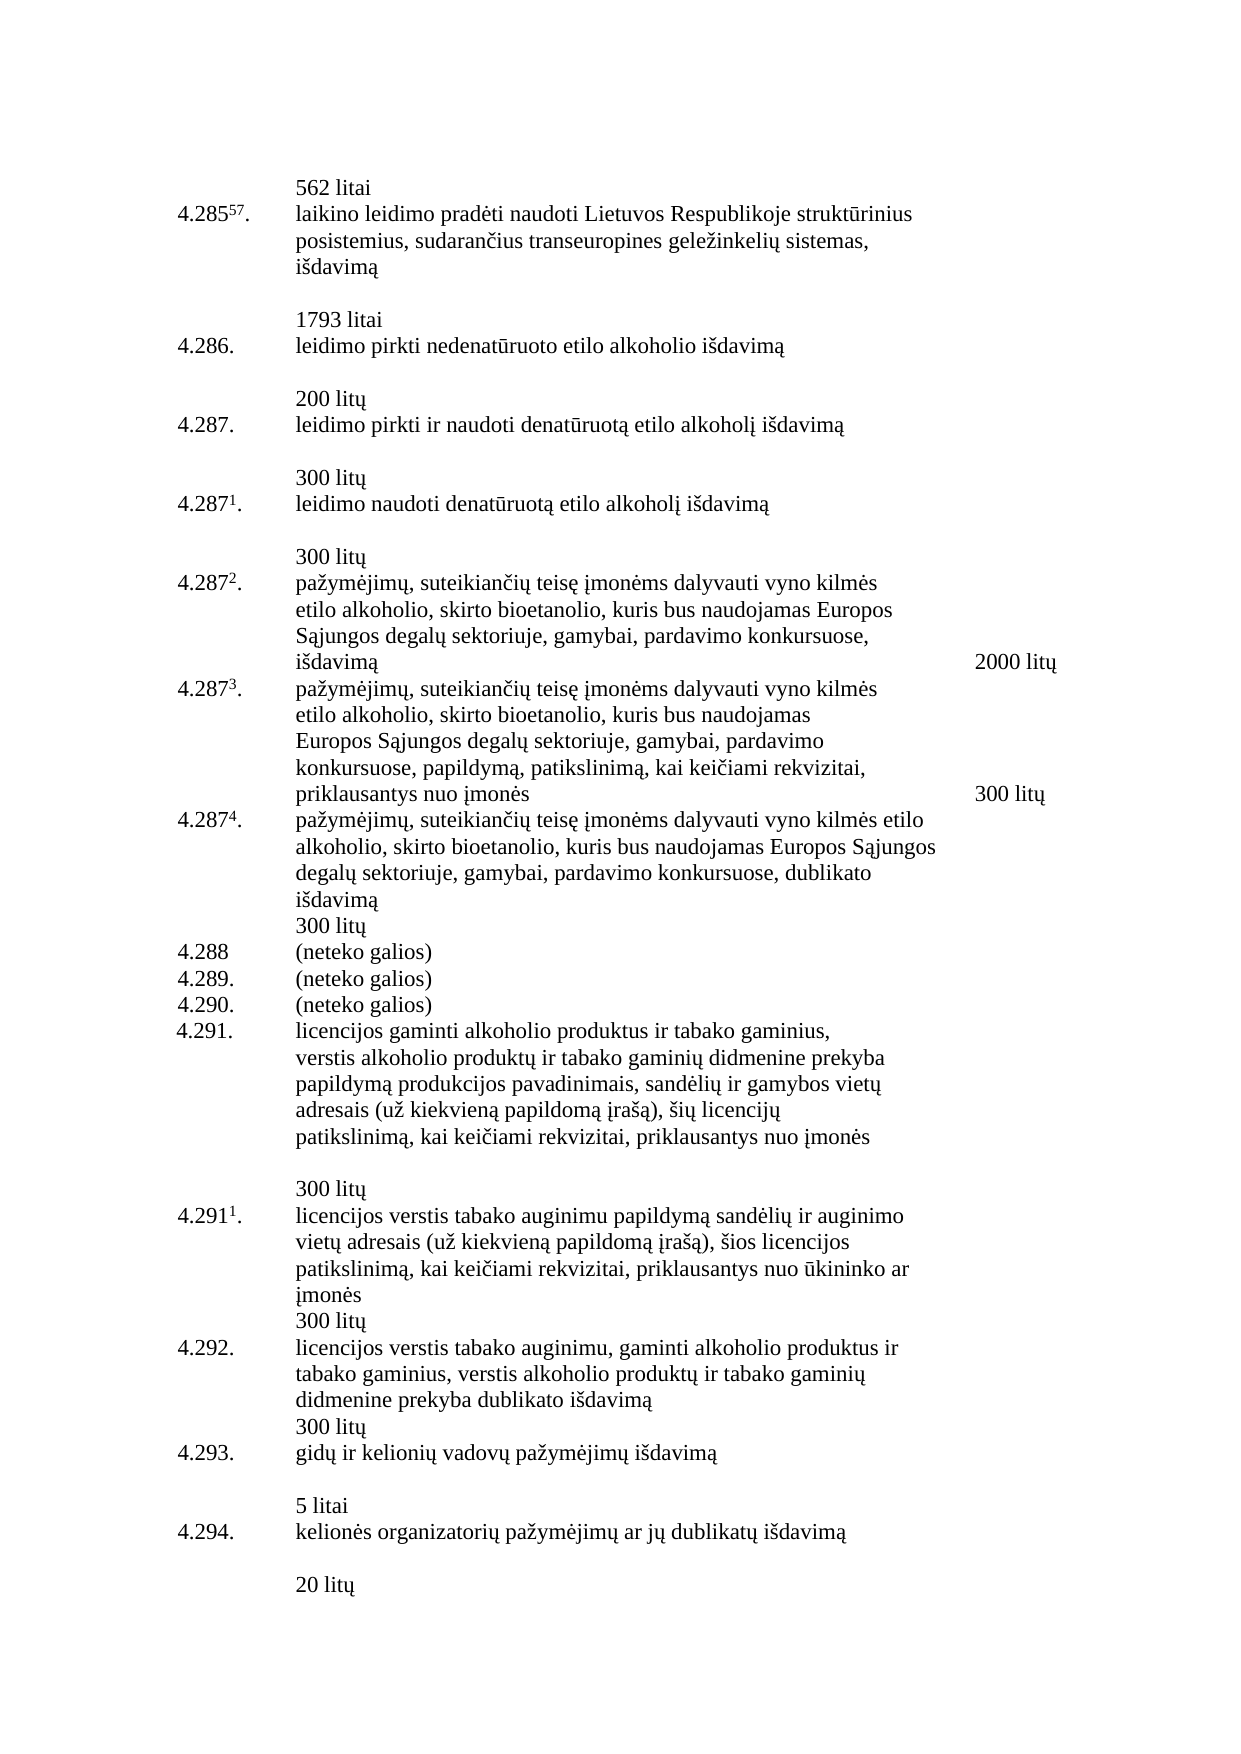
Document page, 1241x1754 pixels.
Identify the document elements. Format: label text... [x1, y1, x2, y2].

text etilo alkoholio, skirto bioetanolio, kuris bus naudojamas [177, 701, 1122, 727]
text 4.28557. laikino leidimo pradėti naudoti Lietuvos Respublikoje struktūrinius posistemius, sudarančius transeuropines geležinkelių sistemas, išdavimą 1793 litai [177, 200, 945, 332]
text etilo alkoholio, skirto bioetanolio, kuris bus naudojamas Europos [177, 596, 1122, 622]
text 4.293. gidų ir kelionių vadovų pažymėjimų išdavimą 5 litai [177, 1439, 945, 1518]
text patikslinimą, kai keičiami rekvizitai, priklausantys nuo ūkininko ar [177, 1254, 945, 1281]
text vietų adresais (už kiekvieną papildomą įrašą), šios licencijos [177, 1228, 945, 1254]
text priklausantys nuo įmonės 300 litų [177, 780, 1122, 807]
text 4.2873. pažymėjimų, suteikiančių teisę įmonėms dalyvauti vyno kilmės [177, 675, 1122, 701]
text 4.2911. licencijos verstis tabako auginimu papildymą sandėlių ir auginimo [177, 1202, 945, 1228]
text 4.291. licencijos gaminti alkoholio produktus ir tabako gaminius, verstis alkoholio produktų ir tabako gaminių didmenine prekyba papildymą produkcijos pavadinimais, sandėlių ir gamybos vietų adresais (už kiekvieną papildomą įrašą), šių licencijų patikslinimą, kai keičiami rekvizitai, priklausantys nuo įmonės 300 litų [176, 1017, 886, 1202]
text 4.2872. pažymėjimų, suteikiančių teisę įmonėms dalyvauti vyno kilmės [177, 569, 1122, 596]
text 4.286. leidimo pirkti nedenatūruoto etilo alkoholio išdavimą 200 litų [177, 332, 945, 411]
text 4.289. (neteko galios) [177, 965, 945, 991]
text 4.2871. leidimo naudoti denatūruotą etilo alkoholį išdavimą 300 litų [177, 490, 945, 569]
text 4.290. (neteko galios) [177, 991, 945, 1017]
text išdavimą 300 litų [177, 886, 945, 938]
text konkursuose, papildymą, patikslinimą, kai keičiami rekvizitai, [177, 754, 1122, 780]
text 562 litai [177, 148, 945, 200]
text Europos Sąjungos degalų sektoriuje, gamybai, pardavimo [177, 727, 1122, 754]
text 4.292. licencijos verstis tabako auginimu, gaminti alkoholio produktus ir [177, 1334, 945, 1360]
text didmenine prekyba dublikato išdavimą 300 litų [177, 1386, 945, 1439]
text Sąjungos degalų sektoriuje, gamybai, pardavimo konkursuose, [177, 622, 1122, 648]
text 4.294. kelionės organizatorių pažymėjimų ar jų dublikatų išdavimą 20 litų [177, 1518, 945, 1597]
text alkoholio, skirto bioetanolio, kuris bus naudojamas Europos Sąjungos [177, 833, 945, 859]
text degalų sektoriuje, gamybai, pardavimo konkursuose, dublikato [177, 859, 945, 886]
text išdavimą 2000 litų [177, 648, 1122, 675]
text 4.2874. pažymėjimų, suteikiančių teisę įmonėms dalyvauti vyno kilmės etilo [177, 807, 945, 833]
text 4.287. leidimo pirkti ir naudoti denatūruotą etilo alkoholį išdavimą 300 litų [177, 411, 945, 490]
text įmonės 300 litų [177, 1281, 945, 1334]
text tabako gaminius, verstis alkoholio produktų ir tabako gaminių [177, 1360, 945, 1386]
text 4.288 (neteko galios) [177, 938, 945, 965]
